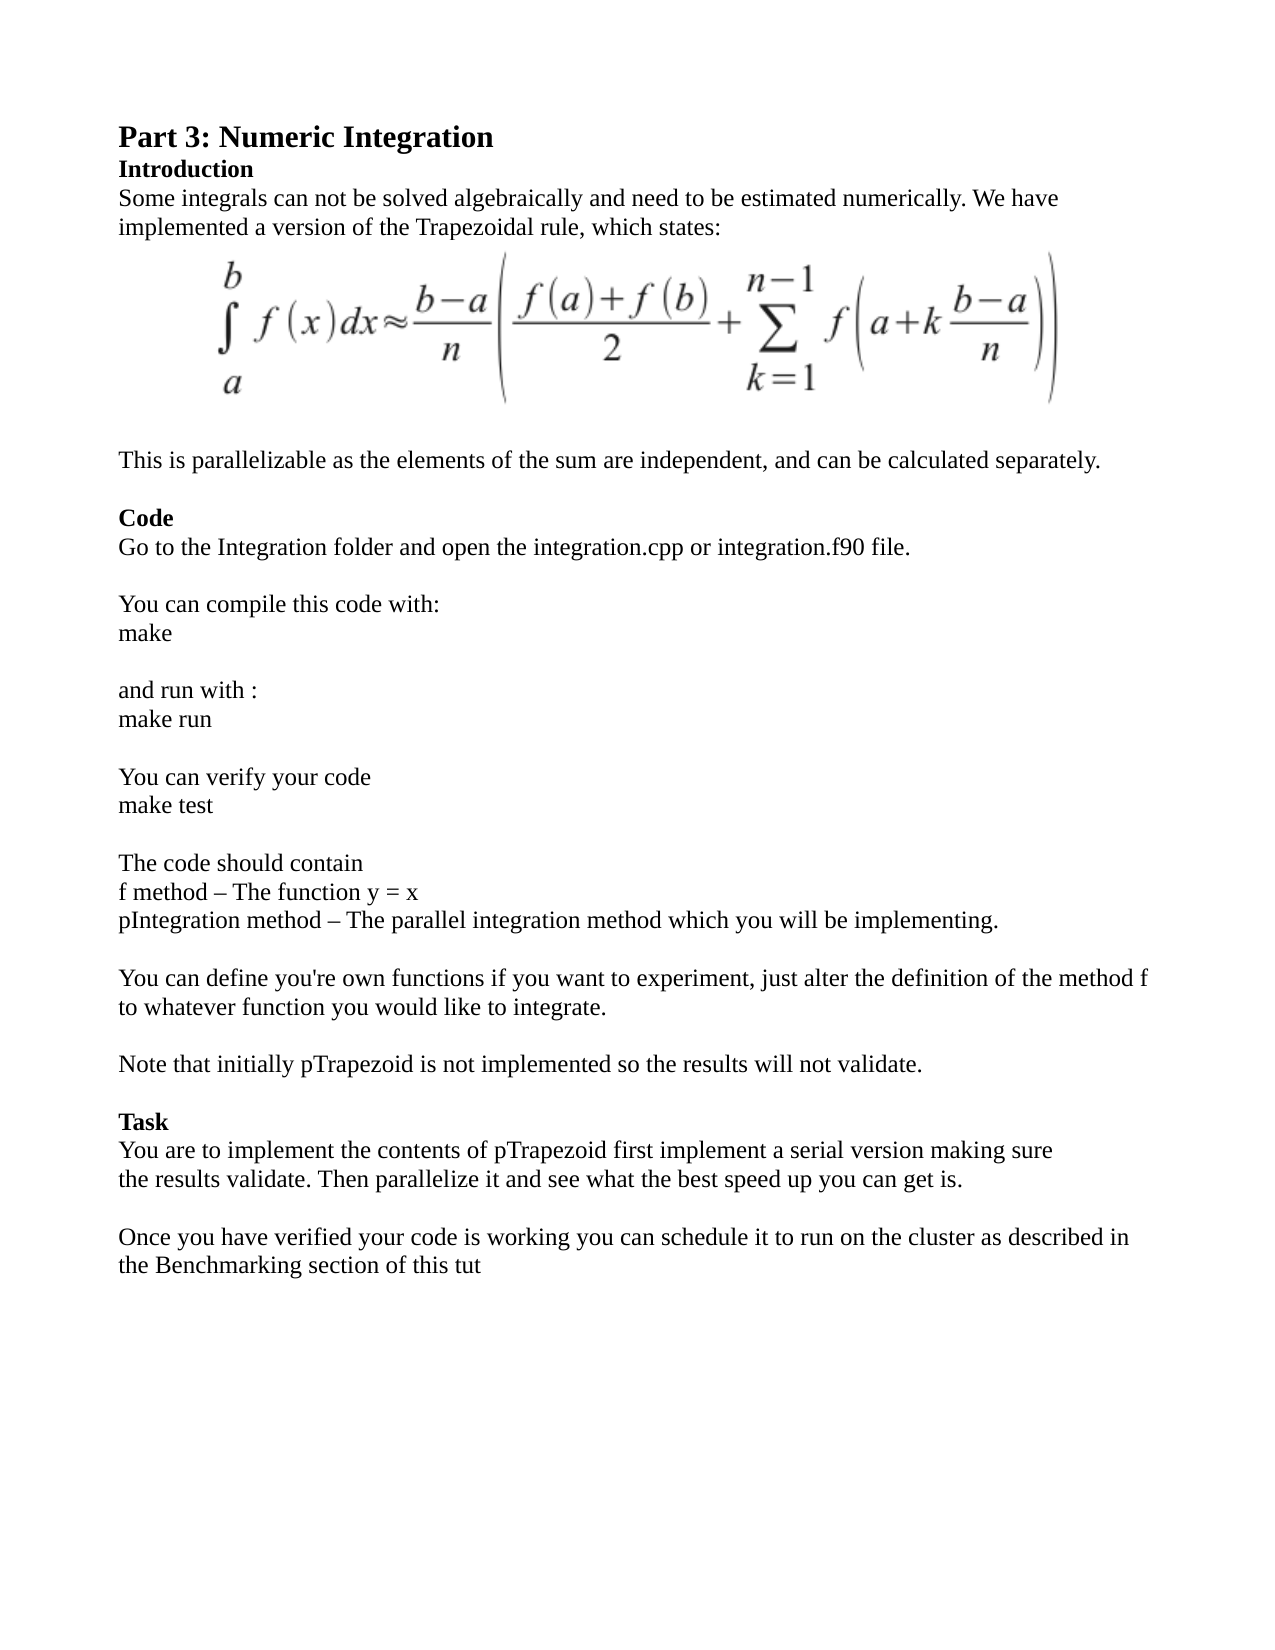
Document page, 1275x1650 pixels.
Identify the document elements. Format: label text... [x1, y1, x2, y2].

text The code should contain [118, 848, 1157, 877]
text make [118, 618, 1157, 647]
text You can compile this code with: [118, 589, 1157, 618]
text Note that initially pTrapezoid is not implemented so the results will not validate. [118, 1049, 1157, 1078]
text You can define you're own functions if you want to experiment, just alter the definition of the method f to whatever function you would like to integrate. [118, 963, 1157, 1021]
text Part 3: Numeric Integration [118, 118, 1157, 154]
text You are to implement the contents of pTrapezoid first implement a serial version making sure [118, 1136, 1157, 1164]
text Introduction [118, 154, 1157, 183]
text Code [118, 503, 1157, 532]
text make test [118, 791, 1157, 819]
text Some integrals can not be solved algebraically and need to be estimated numerically. We have implemented a version of the Trapezoidal rule, which states: [118, 183, 1157, 240]
picture [203, 240, 1072, 417]
text make run [118, 704, 1157, 733]
text Go to the Integration folder and open the integration.cpp or integration.f90 file. [118, 532, 1157, 561]
text the results validate. Then parallelize it and see what the best speed up you can get is. [118, 1164, 1157, 1193]
text pIntegration method – The parallel integration method which you will be implementing. [118, 906, 1157, 934]
text This is parallelizable as the elements of the sum are independent, and can be calculated separately. [118, 446, 1157, 474]
text You can verify your code [118, 762, 1157, 791]
text f method – The function y = x [118, 877, 1157, 906]
text and run with : [118, 676, 1157, 704]
text Task [118, 1107, 1157, 1136]
text Once you have verified your code is working you can schedule it to run on the cluster as described in the Benchmarking section of this tut [118, 1222, 1157, 1279]
